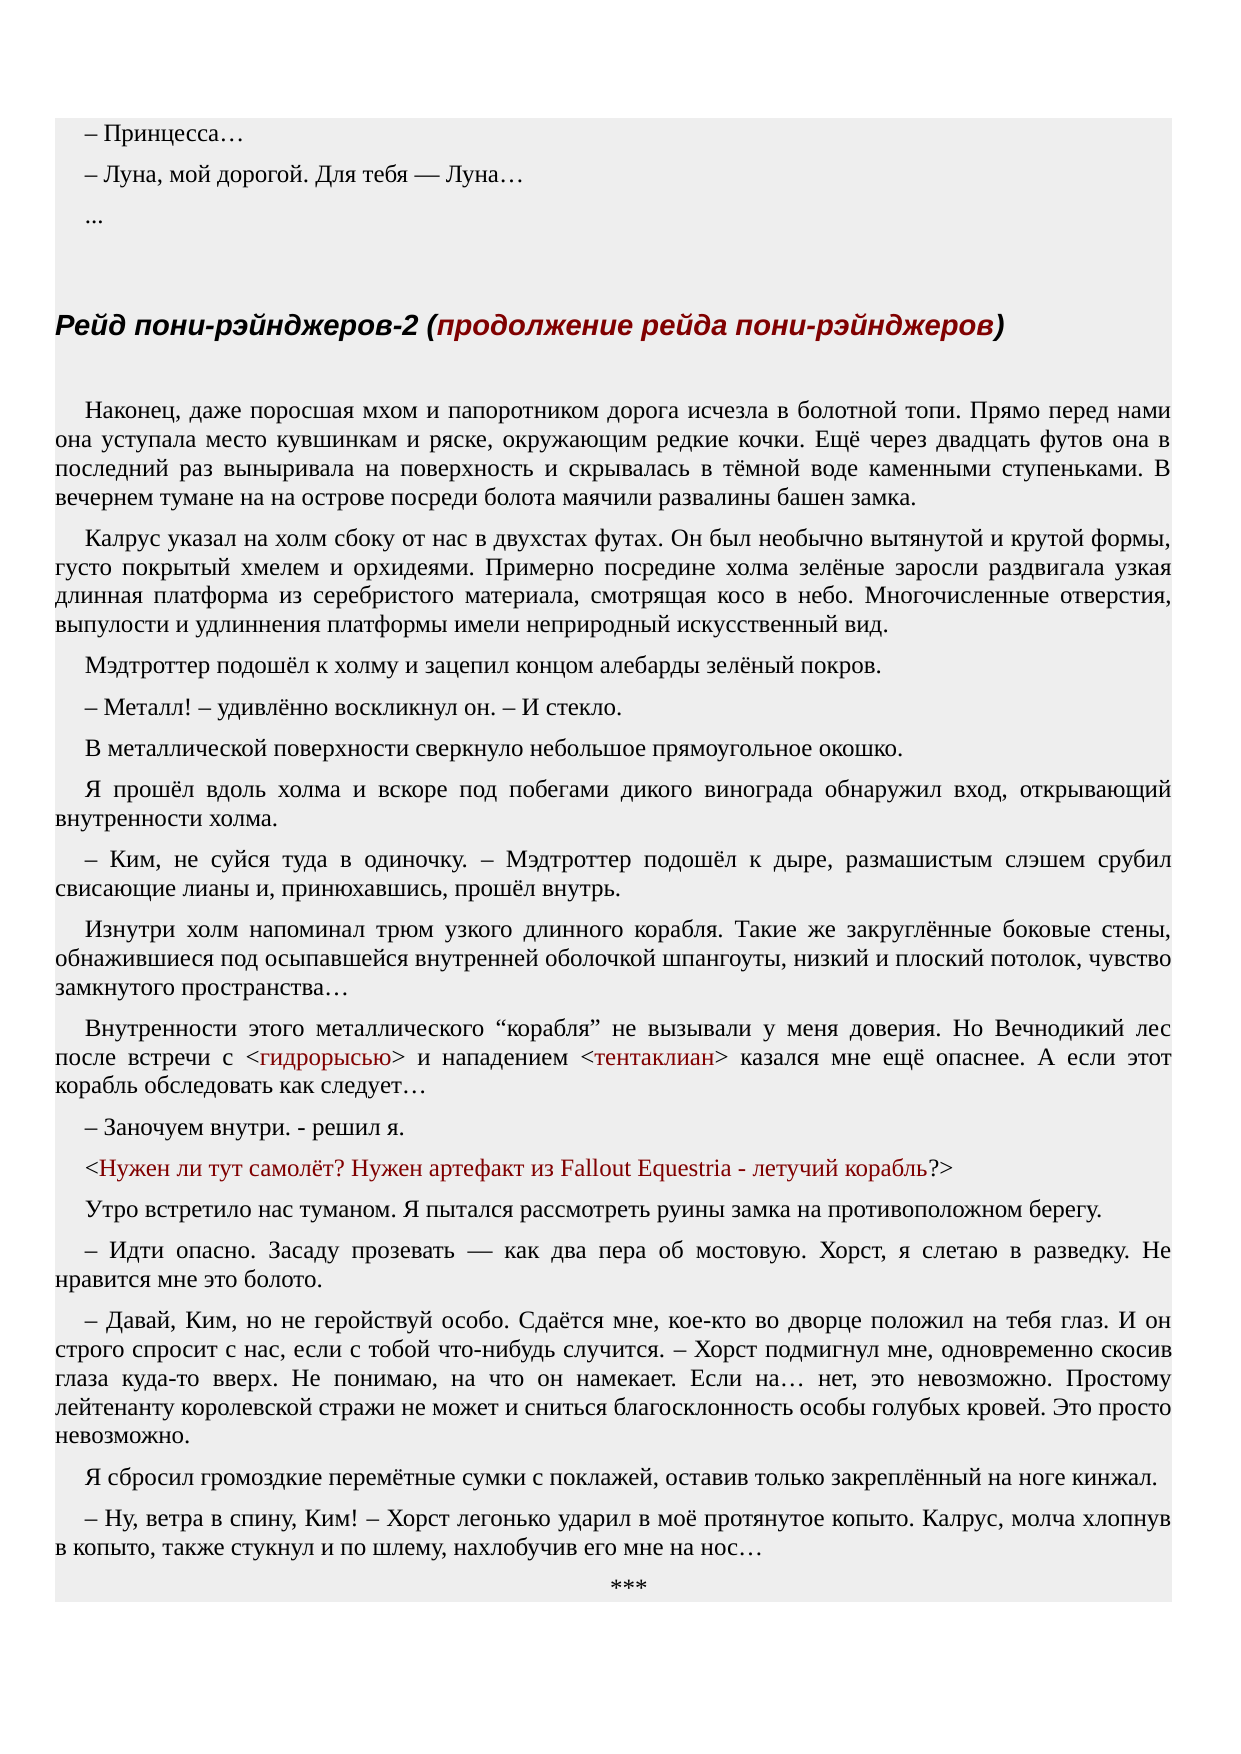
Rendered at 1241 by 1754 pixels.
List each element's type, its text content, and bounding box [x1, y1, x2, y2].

text – Принцесса… [55, 118, 1172, 147]
text Я прошёл вдоль холма и вскоре под побегами дикого винограда обнаружил вход, открывающий внутренности холма. [55, 774, 1172, 832]
text – Ким, не суйся туда в одиночку. – Мэдтроттер подошёл к дыре, размашистым слэшем срубил свисающие лианы и, принюхавшись, прошёл внутрь. [55, 844, 1172, 902]
text Наконец, даже поросшая мхом и папоротником дорога исчезла в болотной топи. Прямо перед нами она уступала место кувшинкам и ряске, окружающим редкие кочки. Ещё через двадцать футов она в последний раз выныривала на поверхность и скрывалась в тёмной воде каменными ступеньками. В вечернем тумане на на острове посреди болота маячили развалины башен замка. [55, 395, 1172, 510]
text – Ну, ветра в спину, Ким! – Хорст легонько ударил в моё протянутое копыто. Калрус, молча хлопнув в копыто, также стукнул и по шлему, нахлобучив его мне на нос… [55, 1503, 1172, 1560]
subtitle Рейд пони-рэйнджеров-2 (продолжение рейда пони-рэйнджеров) [55, 308, 1172, 342]
text Калрус указал на холм сбоку от нас в двухстах футах. Он был необычно вытянутой и крутой формы, густо покрытый хмелем и орхидеями. Примерно посредине холма зелёные заросли раздвигала узкая длинная платформа из серебристого материала, смотрящая косо в небо. Многочисленные отверстия, выпулости и удлиннения платформы имели неприродный искусственный вид. [55, 523, 1172, 638]
text – Заночуем внутри. - решил я. [55, 1112, 1172, 1140]
text ... [55, 201, 1172, 229]
text В металлической поверхности сверкнуло небольшое прямоугольное окошко. [55, 733, 1172, 762]
text – Давай, Ким, но не геройствуй особо. Сдаётся мне, кое-кто во дворце положил на тебя глаз. И он строго спросит с нас, если с тобой что-нибудь случится. – Хорст подмигнул мне, одновременно скосив глаза куда-то вверх. Не понимаю, на что он намекает. Если на… нет, это невозможно. Простому лейтенанту королевской стражи не может и сниться благосклонность особы голубых кровей. Это просто невозможно. [55, 1305, 1172, 1449]
text Мэдтроттер подошёл к холму и зацепил концом алебарды зелёный покров. [55, 650, 1172, 679]
text – Идти опасно. Засаду прозевать — как два пера об мостовую. Хорст, я слетаю в разведку. Не нравится мне это болото. [55, 1235, 1172, 1293]
text <Нужен ли тут самолёт? Нужен артефакт из Fallout Equestria - летучий корабль?> [55, 1153, 1172, 1182]
text Изнутри холм напоминал трюм узкого длинного корабля. Такие же закруглённые боковые стены, обнажившиеся под осыпавшейся внутренней оболочкой шпангоуты, низкий и плоский потолок, чувство замкнутого пространства… [55, 914, 1172, 1000]
text – Металл! – удивлённо воскликнул он. – И стекло. [55, 692, 1172, 720]
text Внутренности этого металлического “корабля” не вызывали у меня доверия. Но Вечнодикий лес после встречи с <гидрорысью> и нападением <тентаклиан> казался мне ещё опаснее. А если этот корабль обследовать как следует… [55, 1013, 1172, 1099]
text – Луна, мой дорогой. Для тебя — Луна… [55, 159, 1172, 188]
text Утро встретило нас туманом. Я пытался рассмотреть руины замка на противоположном берегу. [55, 1194, 1172, 1223]
text Я сбросил громоздкие перемётные сумки с поклажей, оставив только закреплённый на ноге кинжал. [55, 1462, 1172, 1490]
text *** [55, 1573, 1172, 1602]
